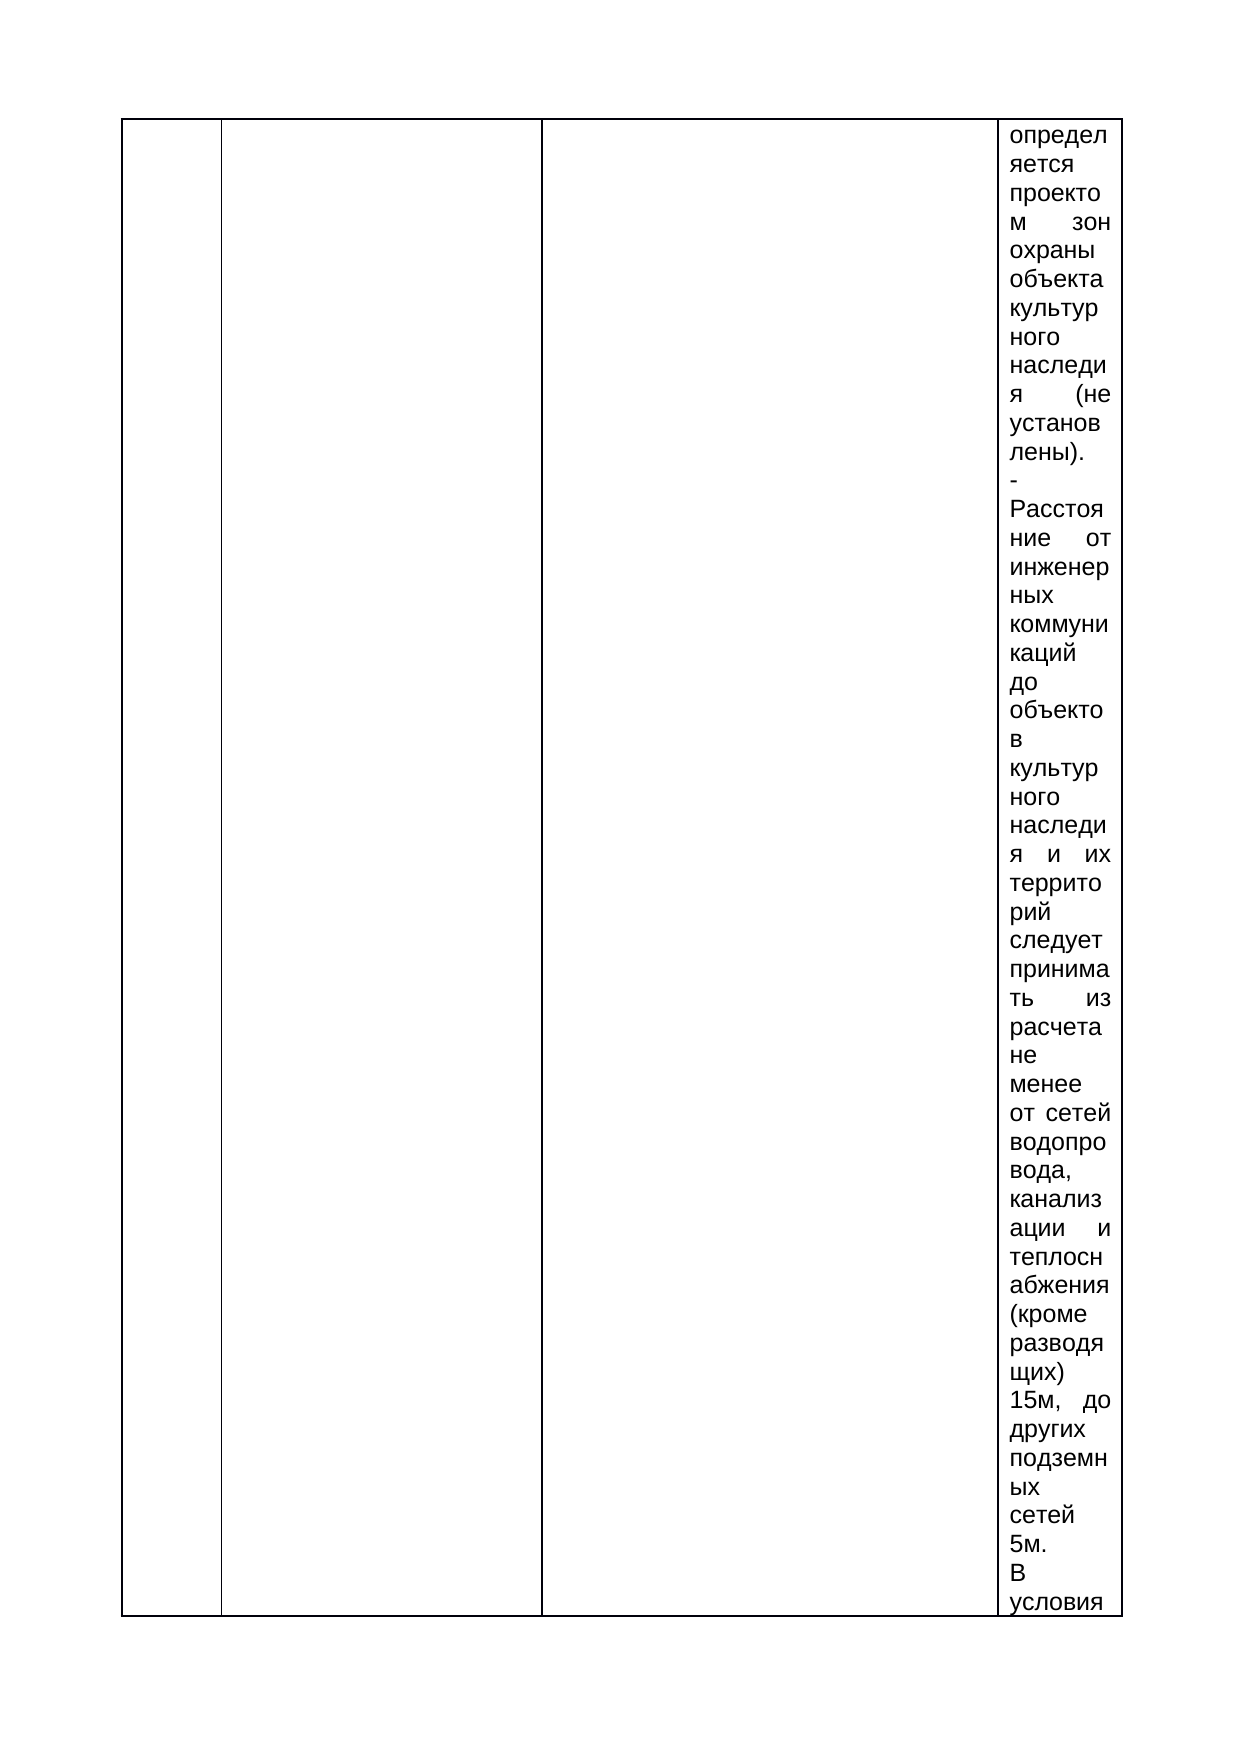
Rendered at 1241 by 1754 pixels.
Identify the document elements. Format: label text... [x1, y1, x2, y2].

table_cell [222, 120, 541, 1615]
table_cell [543, 120, 997, 1615]
table_cell [123, 120, 221, 1615]
table_cell определяется проектом зон охраны объекта культурного наследия (не установлены). - Расстояние от инженерных коммуникаций до объектов культурного наследия и их территорий следует принимать из расчета не менее от сетей водопровода, канализации и теплоснабжения (кроме разводящих) 15м, до других подземных сетей 5м. В условия [999, 120, 1121, 1615]
